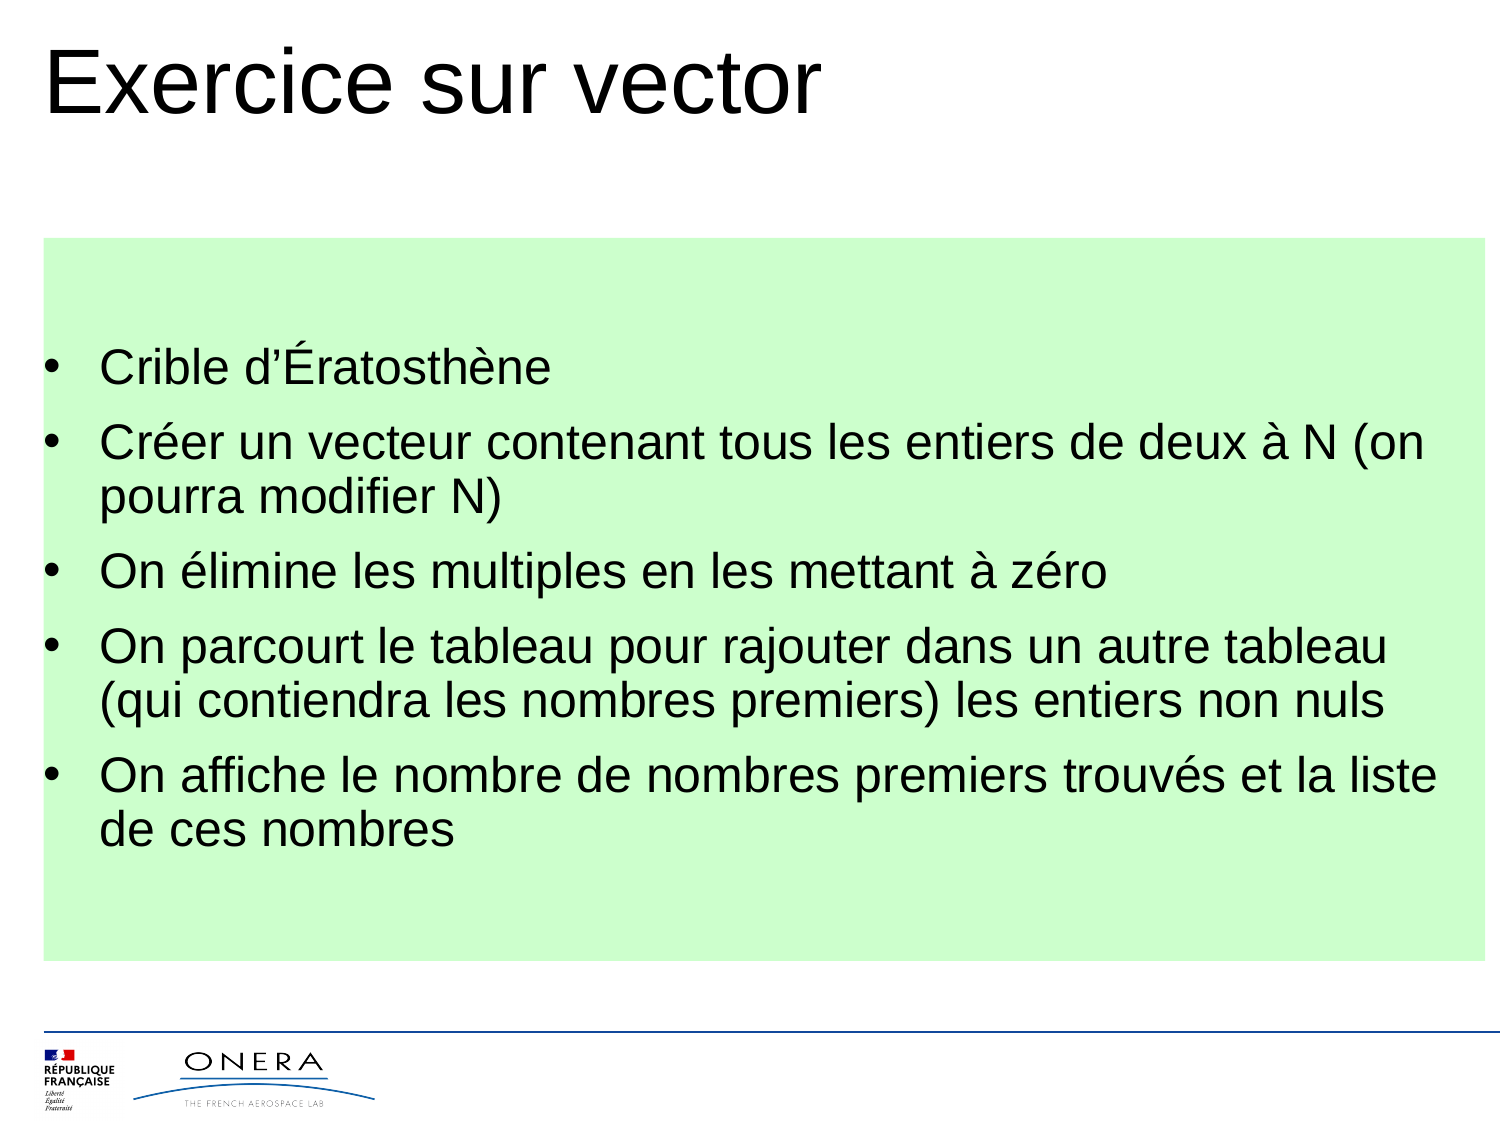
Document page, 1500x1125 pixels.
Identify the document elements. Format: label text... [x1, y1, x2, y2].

picture [133, 1052, 375, 1107]
text_box Exercice sur vector [43, 0, 1486, 169]
picture [34, 1039, 125, 1121]
text_box Crible d’Ératosthène Créer un vecteur contenant tous les entiers de deux à N (on pourra modifier N) On élimine les multiples en les mettant à zéro On parcourt le tableau pour rajouter dans un autre tableau (qui contiendra les nombres premiers) les entiers non nuls On affiche le nombre de nombres premiers trouvés et la liste de ces nombres [43, 237, 1486, 961]
